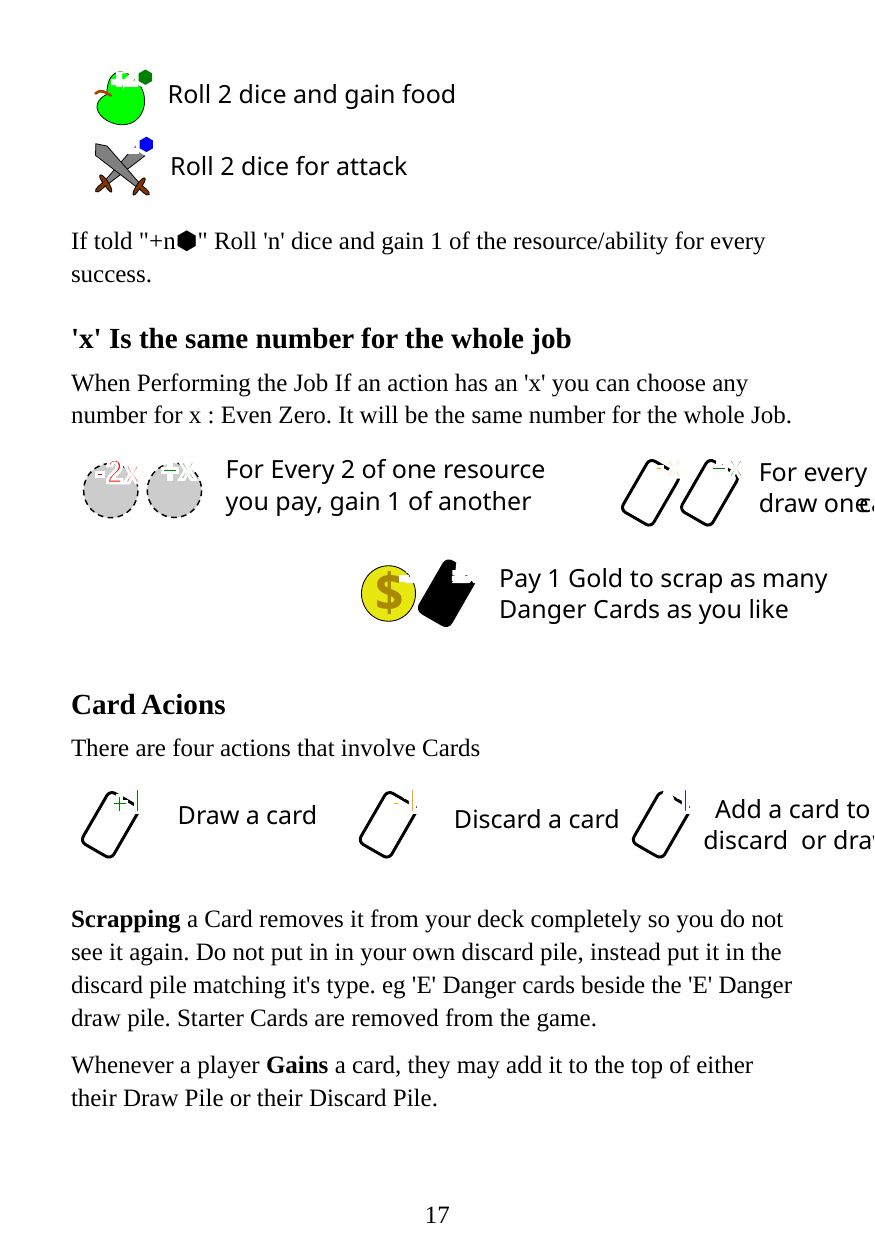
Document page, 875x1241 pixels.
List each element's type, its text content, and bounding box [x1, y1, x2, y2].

subtitle Card Acions [71, 687, 803, 720]
text There are four actions that involve Cards [71, 733, 803, 762]
text When Performing the Job If an action has an 'x' you can choose any number for x : Even Zero. It will be the same number for the whole Job. [71, 368, 803, 429]
text Scrapping a Card removes it from your deck completely so you do not see it again. Do not put in in your own discard pile, instead put it in the discard pile matching it's type. eg 'E' Danger cards beside the 'E' Danger draw pile. Starter Cards are removed from the game. [71, 904, 803, 1032]
text If told "+n⬢" Roll 'n' dice and gain 1 of the resource/ability for every success. [71, 226, 803, 288]
text Whenever a player Gains a card, they may add it to the top of either their Draw Pile or their Discard Pile. [71, 1050, 803, 1112]
subtitle 'x' Is the same number for the whole job [71, 322, 803, 355]
